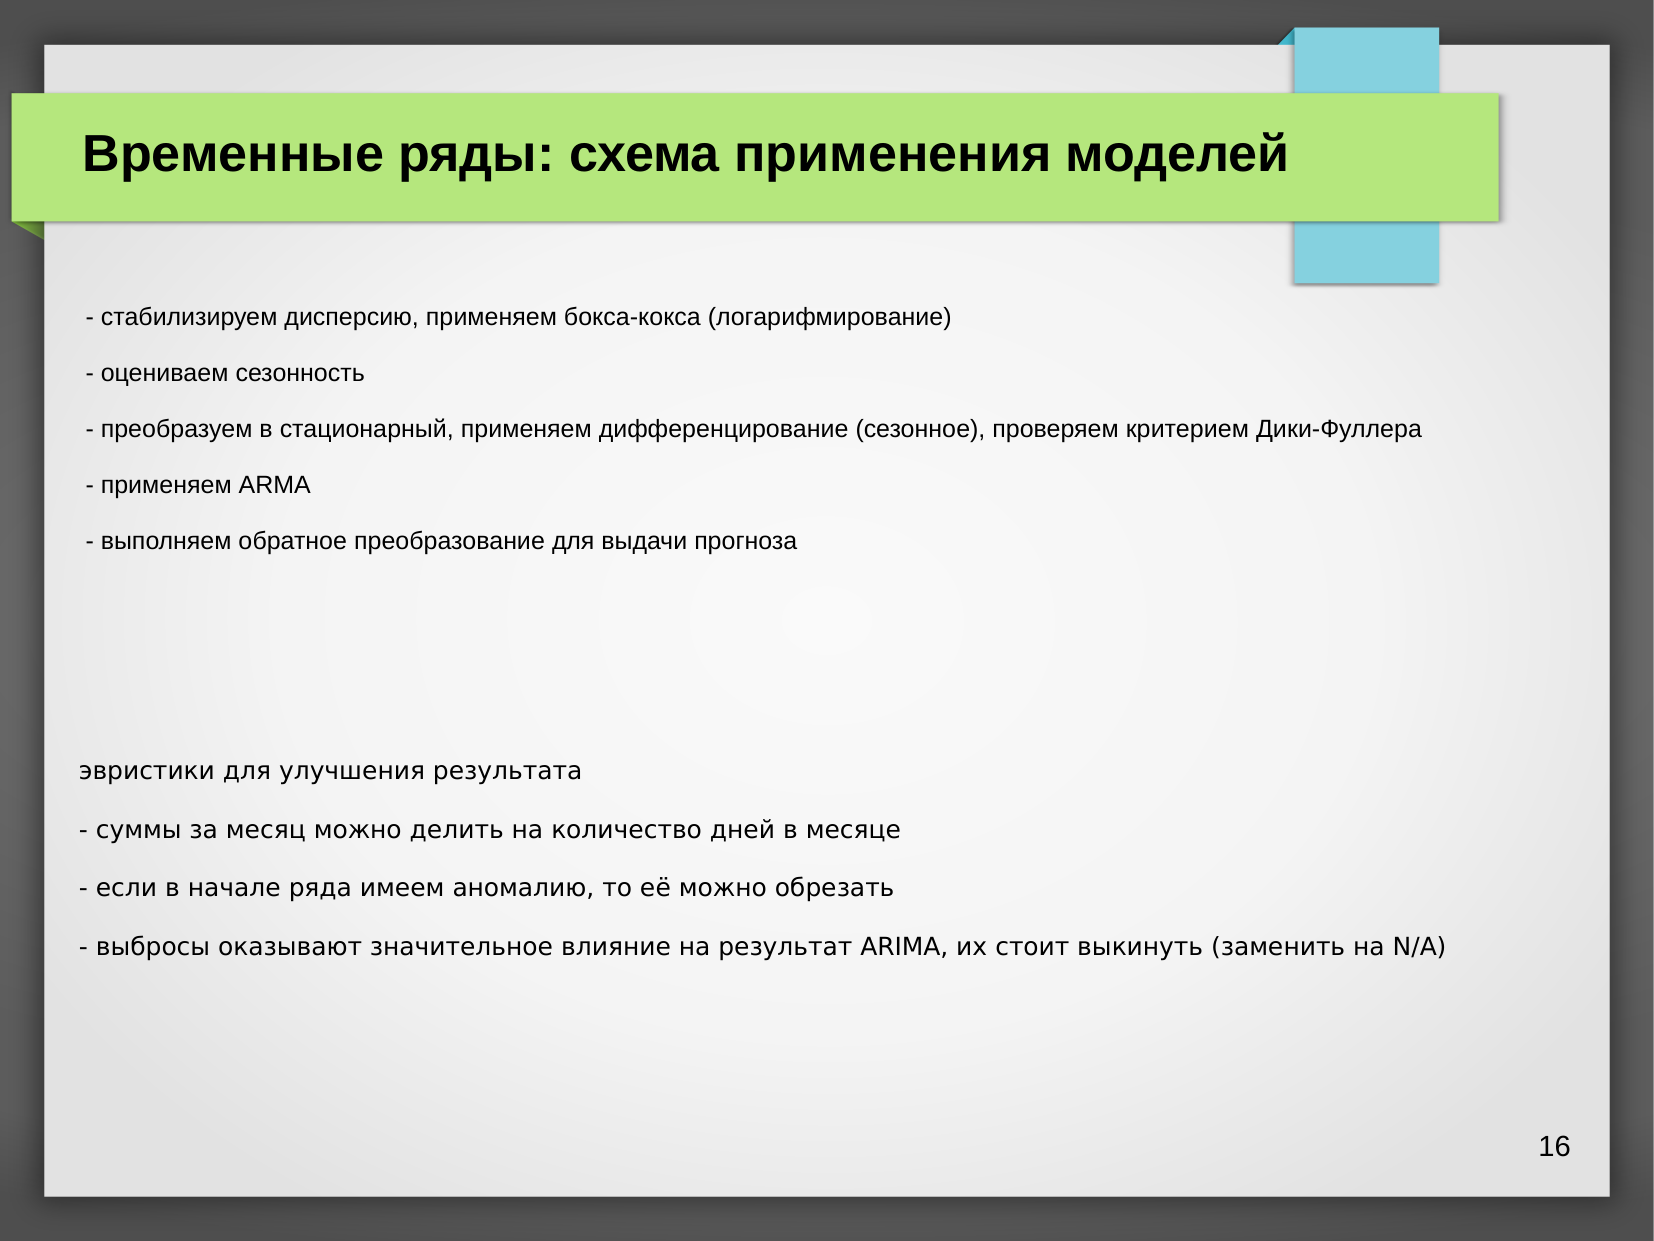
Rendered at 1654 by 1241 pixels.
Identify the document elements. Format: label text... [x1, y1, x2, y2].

text_box - стабилизируем дисперсию, применяем бокса-кокса (логарифмирование) - оцениваем сезонность - преобразуем в стационарный, применяем дифференцирование (сезонное), проверяем критерием Дики-Фуллера - применяем ARMA - выполняем обратное преобразование для выдачи прогноза [70, 295, 1571, 647]
picture [0, 0, 1654, 1241]
text_box эвристики для улучшения результата - суммы за месяц можно делить на количество дней в месяце - если в начале ряда имеем аномалию, то её можно обрезать - выбросы оказывают значительное влияние на результат ARIMA, их стоит выкинуть (заменить на N/A) [64, 719, 1583, 1040]
title Временные ряды: схема применения моделей [82, 94, 1406, 213]
